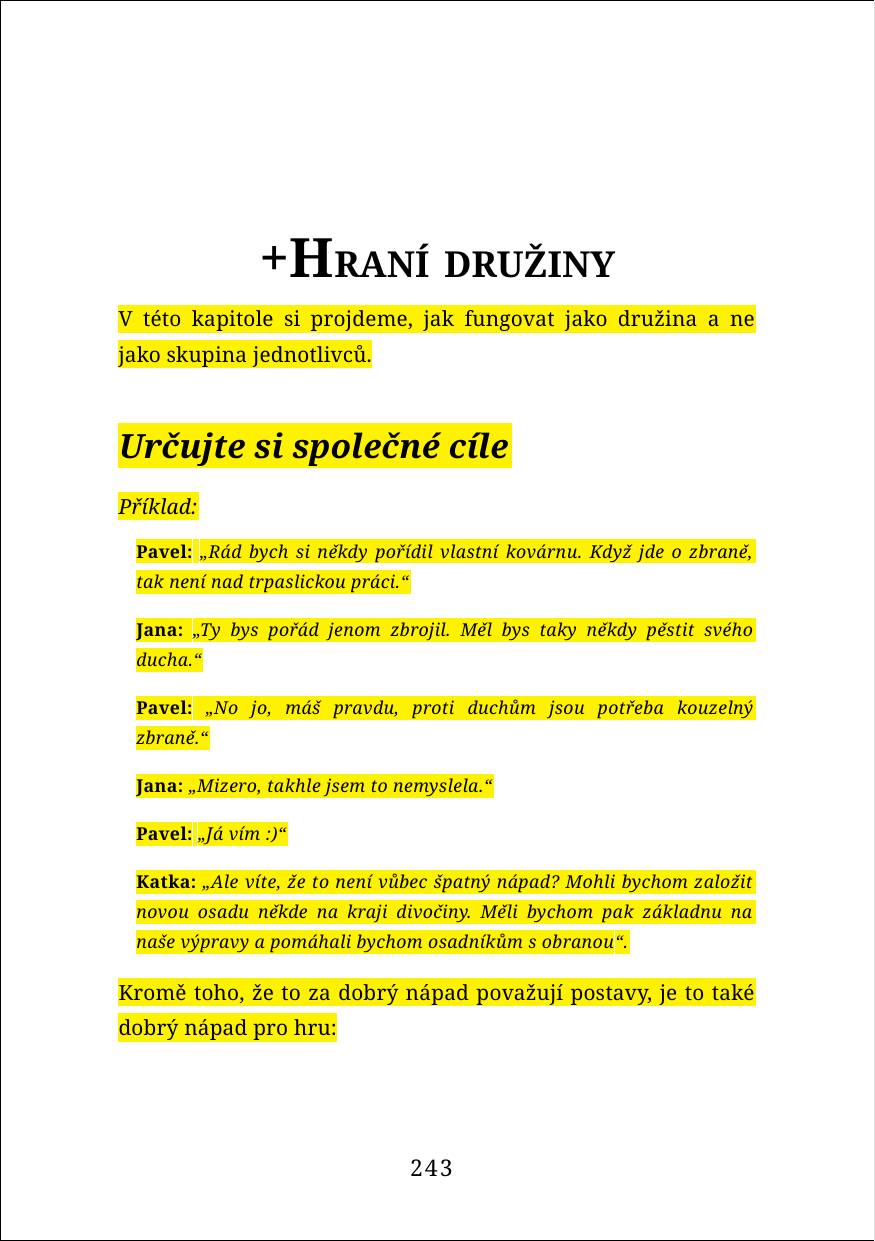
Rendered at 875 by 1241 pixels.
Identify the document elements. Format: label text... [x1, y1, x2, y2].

text Pavel: „Já vím :)“ [136, 822, 756, 846]
subtitle Určujte si společné cíle [118, 423, 756, 468]
text Příklad: [118, 492, 756, 520]
text Pavel: „Rád bych si někdy pořídil vlastní kovárnu. Když jde o zbraně, tak není nad trpaslickou práci.“ [136, 539, 756, 594]
text Jana: „Mizero, takhle jsem to nemyslela.“ [136, 774, 756, 798]
text Katka: „Ale víte, že to není vůbec špatný nápad? Mohli bychom založit novou osadu někde na kraji divočiny. Měli bychom pak základnu na naše výpravy a pomáhali bychom osadníkům s obranou“. [136, 869, 756, 954]
text Kromě toho, že to za dobrý nápad považují postavy, je to také dobrý nápad pro hru: [118, 978, 756, 1042]
subtitle +Hraní družiny [118, 219, 756, 293]
text Pavel: „No jo, máš pravdu, proti duchům jsou potřeba kouzelný zbraně.“ [136, 696, 756, 750]
text V této kapitole si projdeme, jak fungovat jako družina a ne jako skupina jednotlivců. [118, 304, 756, 368]
text Jana: „Ty bys pořád jenom zbrojil. Měl bys taky někdy pěstit svého ducha.“ [136, 617, 756, 672]
